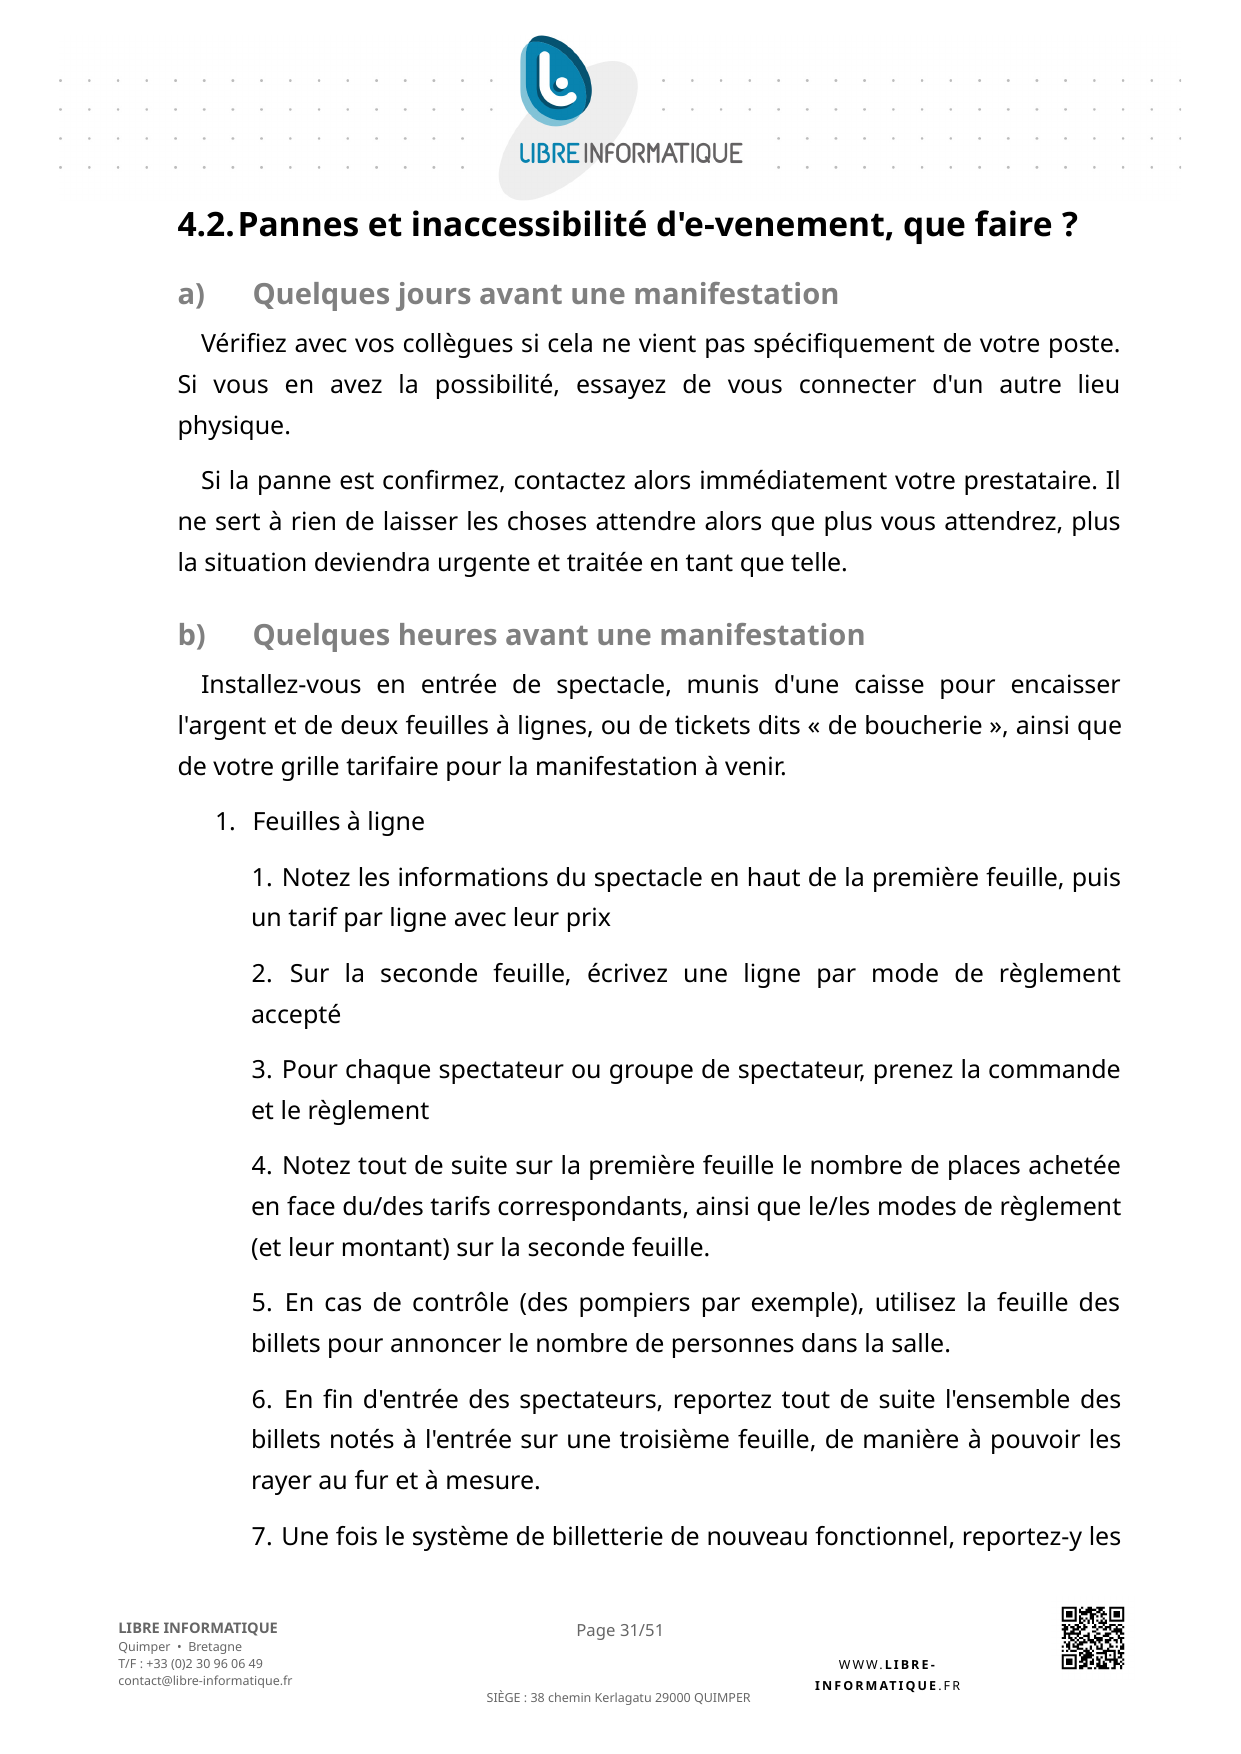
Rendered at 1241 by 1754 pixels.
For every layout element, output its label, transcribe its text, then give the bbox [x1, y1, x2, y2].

list Notez les informations du spectacle en haut de la première feuille, puis un tarif par ligne avec leur prix [221, 859, 1122, 934]
picture [557, 78, 567, 88]
list En cas de contrôle (des pompiers par exemple), utilisez la feuille des billets pour annoncer le nombre de personnes dans la salle. [221, 1285, 1122, 1360]
text Vérifiez avec vos collègues si cela ne vient pas spécifiquement de votre poste. Si vous en avez la possibilité, essayez de vous connecter d'un autre lieu physique. [177, 326, 1122, 442]
text Si la panne est confirmez, contactez alors immédiatement votre prestataire. Il ne sert à rien de laisser les choses attendre alors que plus vous attendrez, plus la situation deviendra urgente et traitée en tant que telle. [177, 463, 1122, 579]
list En fin d'entrée des spectateurs, reportez tout de suite l'ensemble des billets notés à l'entrée sur une troisième feuille, de manière à pouvoir les rayer au fur et à mesure. [221, 1381, 1122, 1497]
subtitle Quelques heures avant une manifestation [177, 614, 1122, 654]
subtitle Pannes et inaccessibilité d'e-venement, que faire ? [177, 201, 1122, 247]
picture [1051, 1596, 1135, 1680]
text Installez-vous en entrée de spectacle, munis d'une caisse pour encaisser l'argent et de deux feuilles à lignes, ou de tickets dits « de boucherie », ainsi que de votre grille tarifaire pour la manifestation à venir. [177, 667, 1122, 782]
list Notez tout de suite sur la première feuille le nombre de places achetée en face du/des tarifs correspondants, ainsi que le/les modes de règlement (et leur montant) sur la seconde feuille. [221, 1148, 1122, 1264]
picture [59, 35, 1182, 201]
list Feuilles à ligne [215, 804, 1122, 838]
subtitle Quelques jours avant une manifestation [177, 274, 1122, 313]
list Sur la seconde feuille, écrivez une ligne par mode de règlement accepté [221, 956, 1122, 1030]
picture [540, 52, 576, 106]
list Une fois le système de billetterie de nouveau fonctionnel, reportez-y les [221, 1518, 1122, 1552]
list Pour chaque spectateur ou groupe de spectateur, prenez la commande et le règlement [221, 1052, 1122, 1127]
